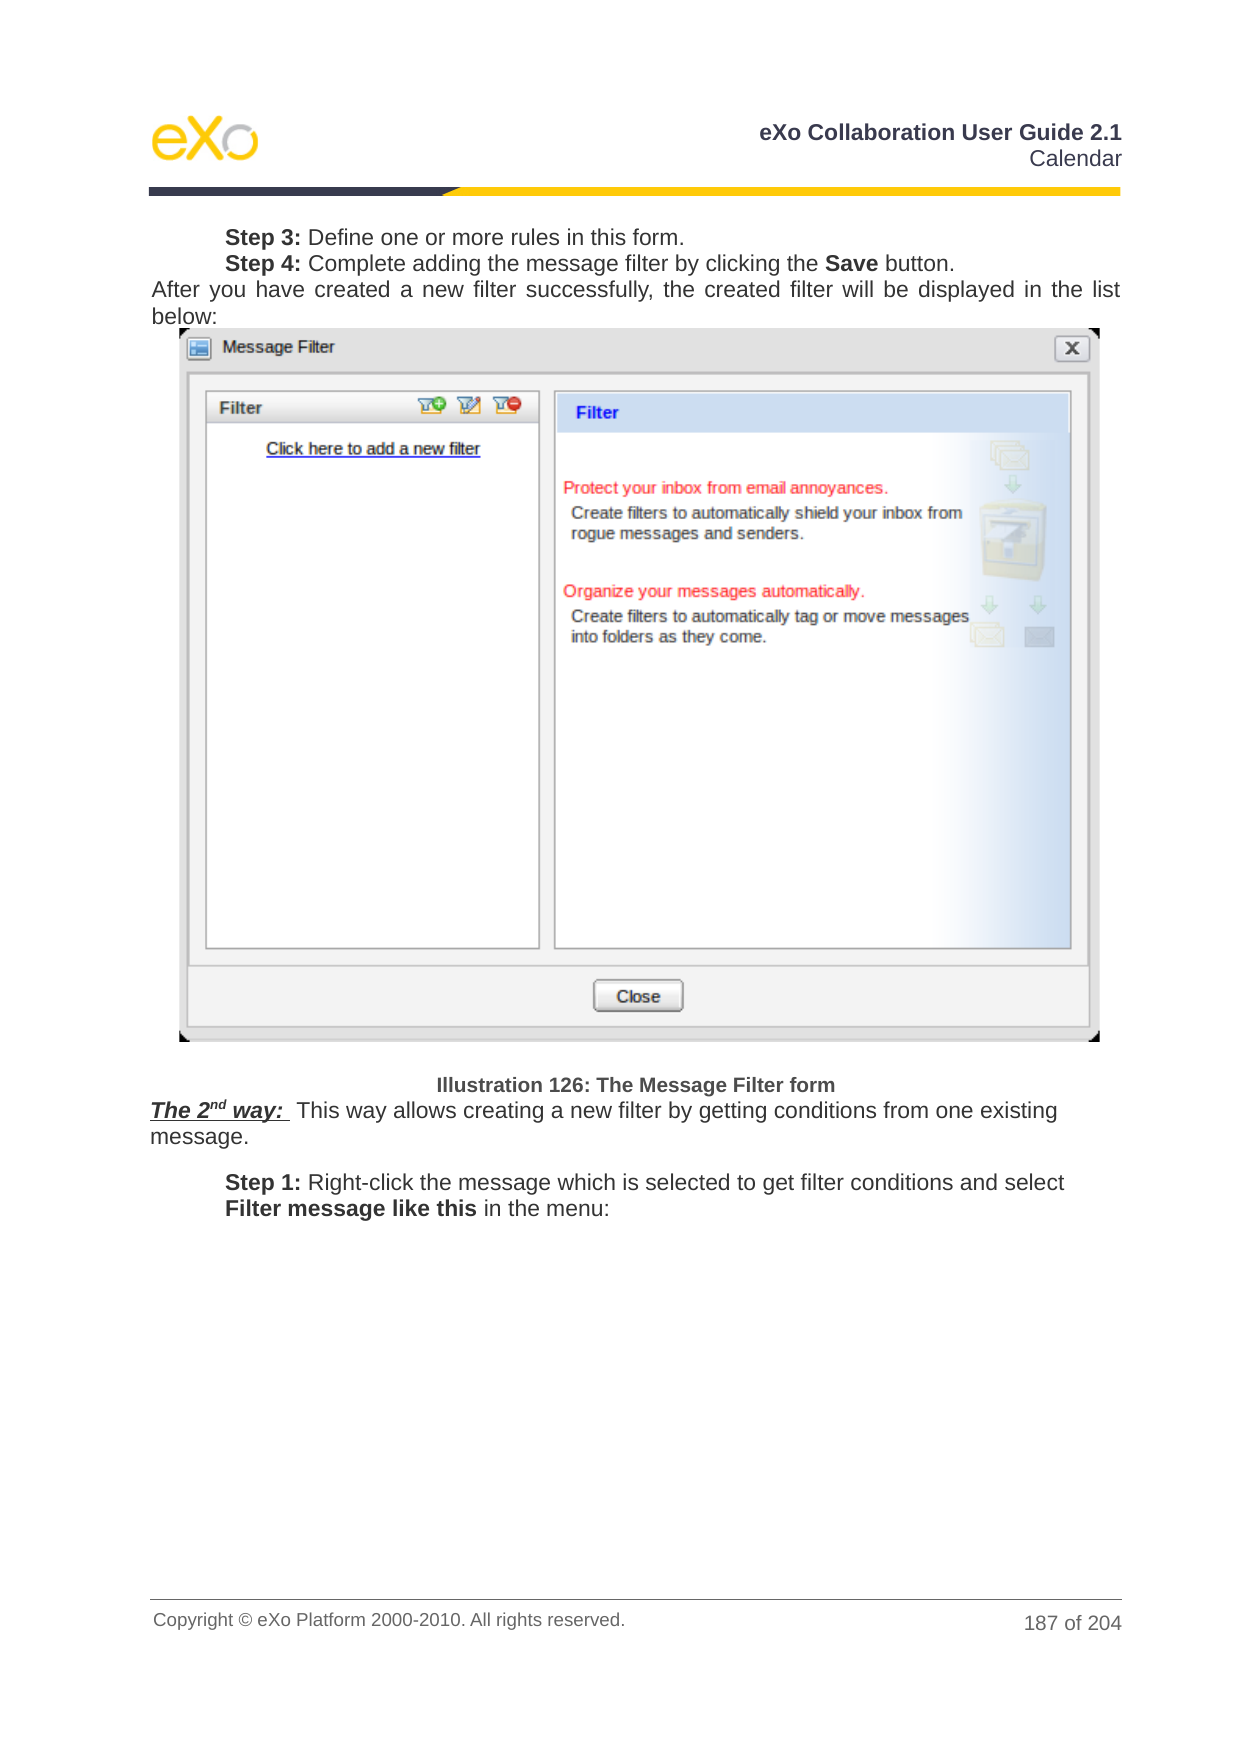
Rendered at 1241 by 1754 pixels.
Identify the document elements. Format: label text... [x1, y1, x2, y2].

list Step 1: Right-click the message which is selected to get filter conditions and select Filter message like this in the menu: [187, 1169, 1122, 1222]
text Illustration 126: The Message Filter form [172, 1042, 1100, 1097]
picture [148, 187, 1121, 196]
picture [179, 328, 1100, 1042]
picture [152, 115, 259, 161]
text The 2nd way: This way allows creating a new filter by getting conditions from one existing message. [150, 1042, 1122, 1149]
list Step 3: Define one or more rules in this form. [187, 223, 1122, 250]
list Step 4: Complete adding the message filter by clicking the Save button. [187, 250, 1122, 276]
list After you have created a new filter successfully, the created filter will be displayed in the list below: [114, 276, 1122, 329]
